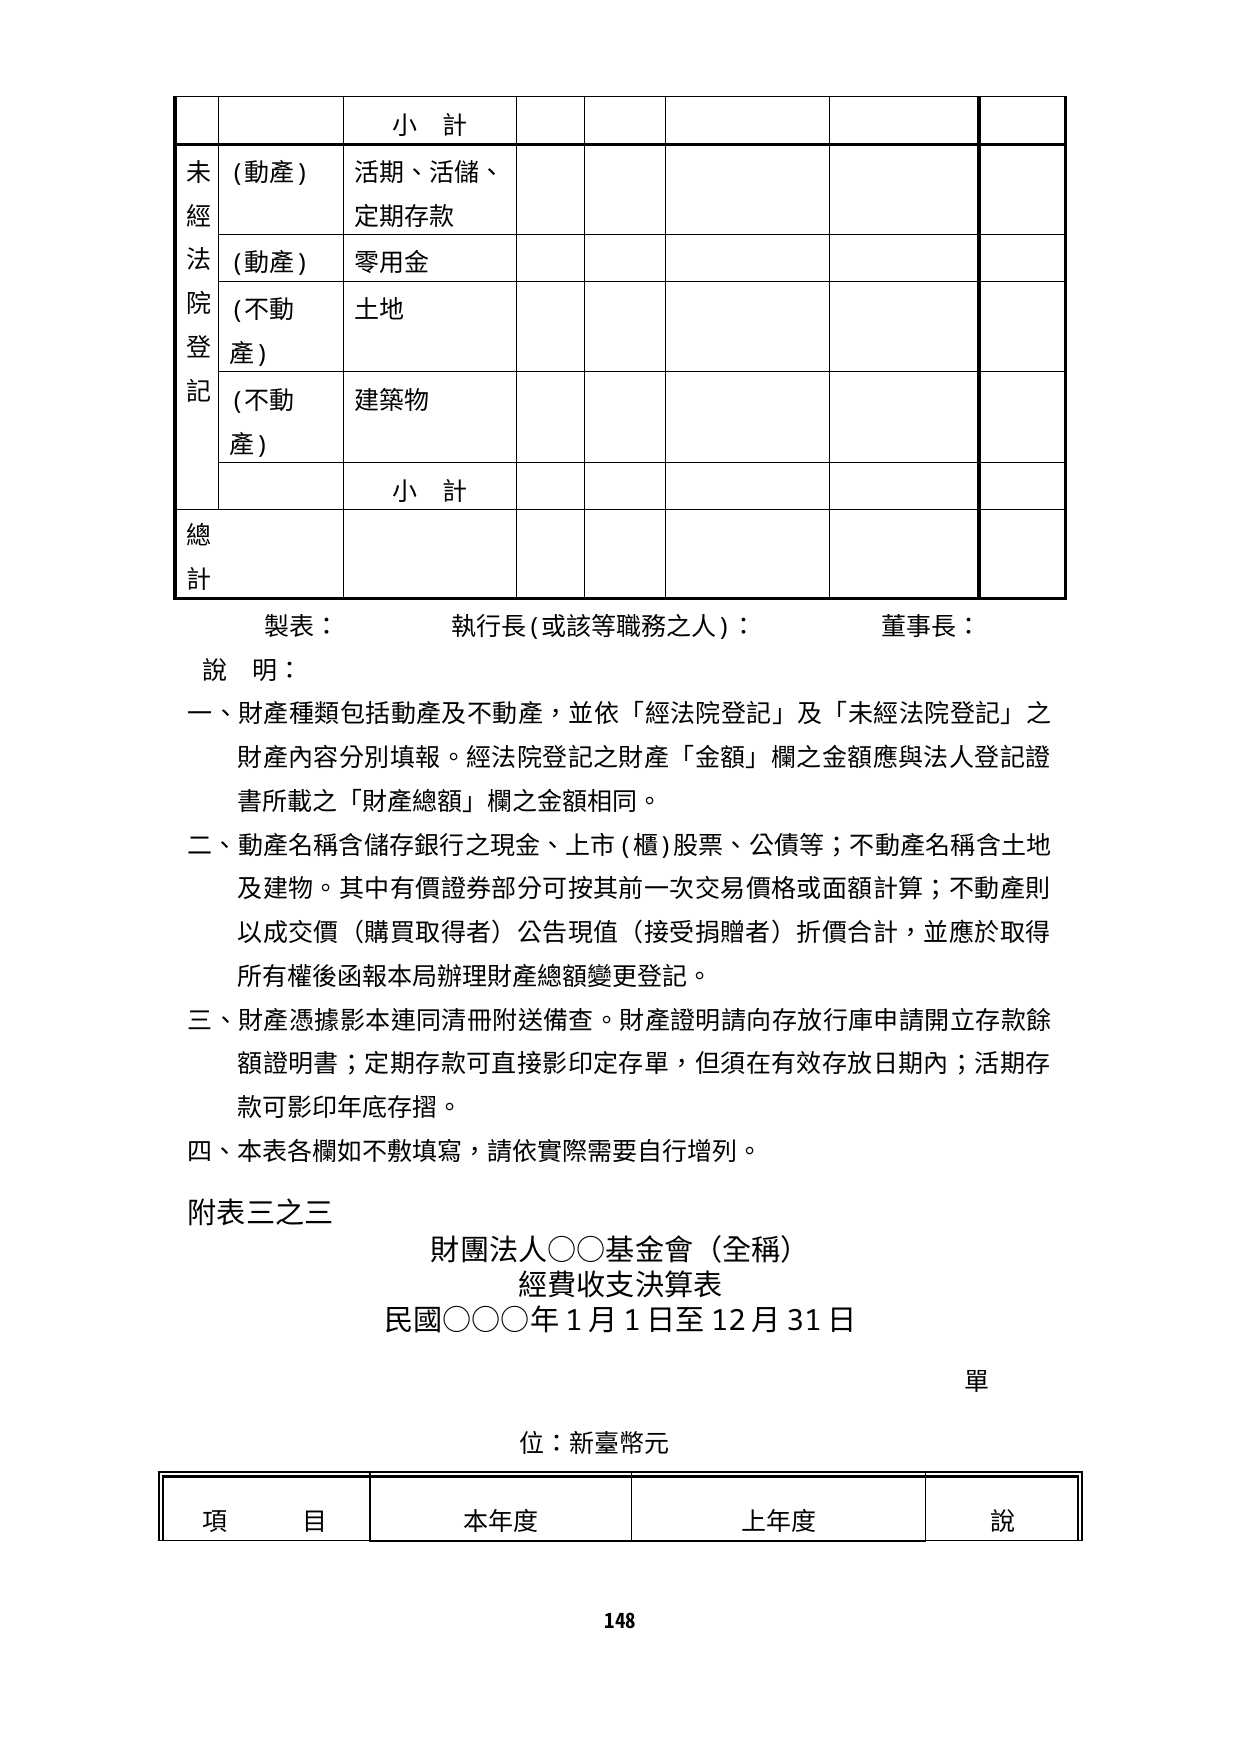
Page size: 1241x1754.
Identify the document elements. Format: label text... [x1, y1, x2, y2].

table_cell [585, 372, 665, 462]
table_cell [666, 235, 829, 281]
table_cell [981, 235, 1064, 281]
table_cell 未經法院登記 [177, 146, 218, 509]
table_cell (不動產) [219, 372, 343, 462]
text 一、財產種類包括動產及不動產，並依「經法院登記」及「未經法院登記」之財產內容分別填報。經法院登記之財產「金額」欄之金額應與法人登記證書所載之「財產總額」欄之金額相同。 [187, 688, 1053, 819]
table_cell (不動產) [219, 282, 343, 371]
table_cell [830, 282, 977, 371]
table_cell [219, 97, 343, 143]
table_cell [666, 372, 829, 462]
table_cell 總 計 [177, 510, 343, 597]
table_cell [219, 463, 343, 509]
text 製表： 執行長(或該等職務之人)： 董事長： [99, 600, 1053, 644]
table_cell 小 計 [344, 97, 516, 143]
table_cell [585, 146, 665, 234]
table_cell [585, 463, 665, 509]
table_cell [517, 235, 584, 281]
table_cell [177, 97, 218, 143]
table_cell [830, 146, 977, 234]
text 說 明： [187, 644, 1053, 688]
table_cell [517, 510, 584, 597]
table_header 說 [926, 1478, 1077, 1540]
table_cell [666, 463, 829, 509]
text 經費收支決算表 [187, 1267, 1053, 1302]
text 財團法人○○基金會（全稱） [187, 1232, 1053, 1267]
table_cell [830, 372, 977, 462]
table_cell (動產) [219, 146, 343, 234]
table_cell [981, 146, 1064, 234]
table_cell [981, 372, 1064, 462]
table_header 項 目 [164, 1478, 369, 1540]
table_cell 小 計 [344, 463, 516, 509]
table_cell 零用金 [344, 235, 516, 281]
table_cell [344, 510, 516, 597]
table_cell [666, 97, 829, 143]
table_cell [585, 97, 665, 143]
table_cell [585, 510, 665, 597]
table_cell [517, 282, 584, 371]
table_cell [585, 282, 665, 371]
table_cell [585, 235, 665, 281]
table_cell 活期、活儲、定期存款 [344, 146, 516, 234]
table_cell [981, 510, 1064, 597]
table_cell [981, 463, 1064, 509]
table_cell [830, 235, 977, 281]
table_cell [517, 97, 584, 143]
table_cell [517, 146, 584, 234]
text 三、財產憑據影本連同清冊附送備查。財產證明請向存放行庫申請開立存款餘額證明書；定期存款可直接影印定存單，但須在有效存放日期內；活期存款可影印年底存摺。 [187, 994, 1053, 1125]
table_cell [666, 510, 829, 597]
text 民國○○○年1月1日至12月31日 [187, 1302, 1053, 1338]
table_cell [830, 510, 977, 597]
table_cell [830, 463, 977, 509]
text 二、動產名稱含儲存銀行之現金、上市(櫃)股票、公債等；不動產名稱含土地及建物。其中有價證券部分可按其前一次交易價格或面額計算；不動產則以成交價（購買取得者）公告現值（接受捐贈者）折價合計，並應於取得所有權後函報本局辦理財產總額變更登記。 [187, 819, 1053, 994]
table_cell [517, 463, 584, 509]
text 附表三之三 [187, 1169, 1053, 1232]
table_header 本年度 [371, 1478, 631, 1540]
table_cell 土地 [344, 282, 516, 371]
text 單位：新臺幣元 [187, 1338, 1001, 1463]
table_cell [830, 97, 977, 143]
table_cell 建築物 [344, 372, 516, 462]
table_cell [666, 282, 829, 371]
table_cell [517, 372, 584, 462]
table_cell [981, 282, 1064, 371]
table_cell (動產) [219, 235, 343, 281]
table_cell [666, 146, 829, 234]
table_cell [981, 97, 1064, 143]
table_header 上年度 [632, 1478, 925, 1540]
text 四、本表各欄如不敷填寫，請依實際需要自行增列。 [187, 1125, 1053, 1169]
